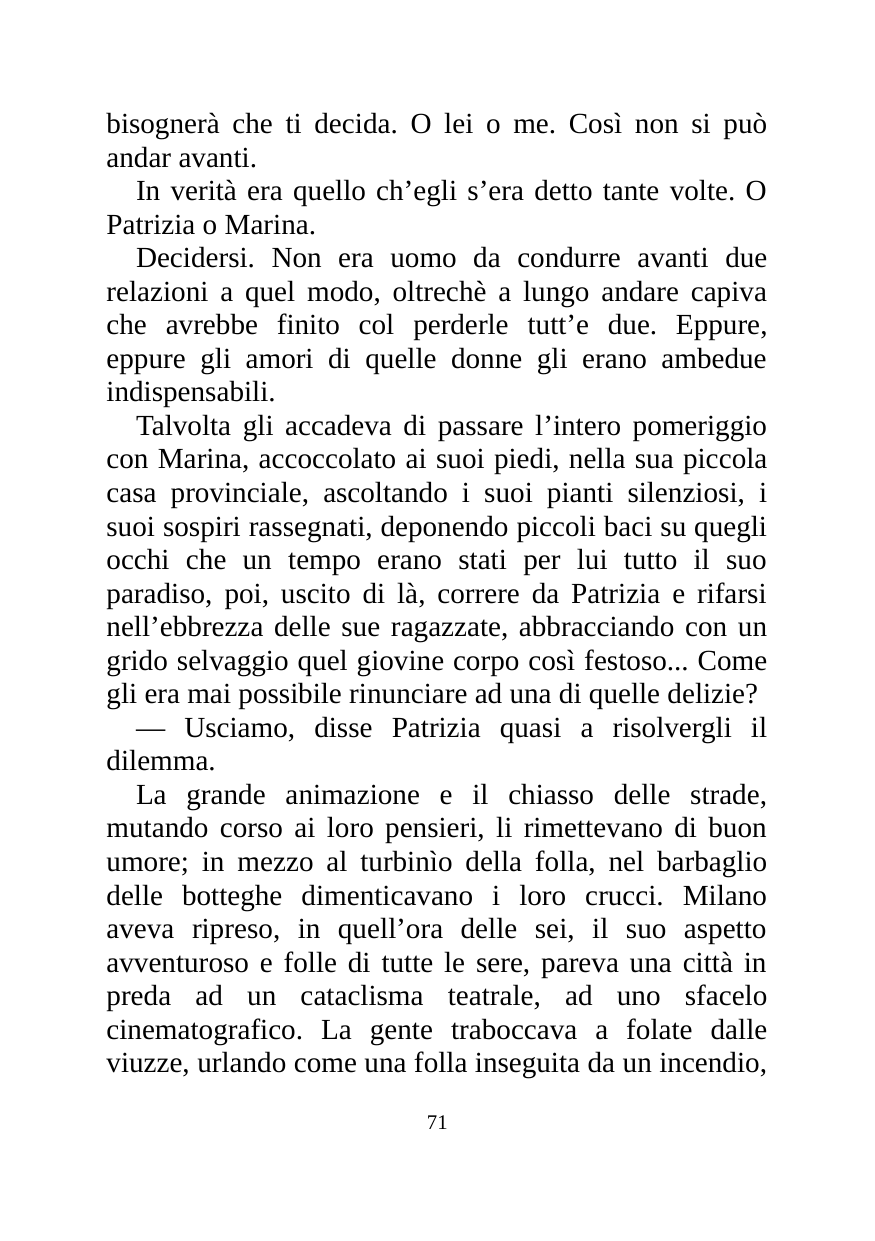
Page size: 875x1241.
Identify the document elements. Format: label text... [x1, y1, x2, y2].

text Decidersi. Non era uomo da condurre avanti due relazioni a quel modo, oltrechè a lungo andare capiva che avrebbe finito col perderle tutt’e due. Eppure, eppure gli amori di quelle donne gli erano ambedue indispensabili. [106, 240, 768, 408]
text In verità era quello ch’egli s’era detto tante volte. O Patrizia o Marina. [106, 173, 768, 240]
text La grande animazione e il chiasso delle strade, mutando corso ai loro pensieri, li rimettevano di buon umore; in mezzo al turbinìo della folla, nel barbaglio delle botteghe dimenticavano i loro crucci. Milano aveva ripreso, in quell’ora delle sei, il suo aspetto avventuroso e folle di tutte le sere, pareva una città in preda ad un cataclisma teatrale, ad uno sfacelo cinematografico. La gente traboccava a folate dalle viuzze, urlando come una folla inseguita da un incendio, [106, 777, 768, 1079]
text bisognerà che ti decida. O lei o me. Così non si può andar avanti. [106, 106, 768, 173]
text — Usciamo, disse Patrizia quasi a risolvergli il dilemma. [106, 710, 768, 777]
text Talvolta gli accadeva di passare l’intero pomeriggio con Marina, accoccolato ai suoi piedi, nella sua piccola casa provinciale, ascoltando i suoi pianti silenziosi, i suoi sospiri rassegnati, deponendo piccoli baci su quegli occhi che un tempo erano stati per lui tutto il suo paradiso, poi, uscito di là, correre da Patrizia e rifarsi nell’ebbrezza delle sue ragazzate, abbracciando con un grido selvaggio quel giovine corpo così festoso... Come gli era mai possibile rinunciare ad una di quelle delizie? [106, 408, 768, 710]
